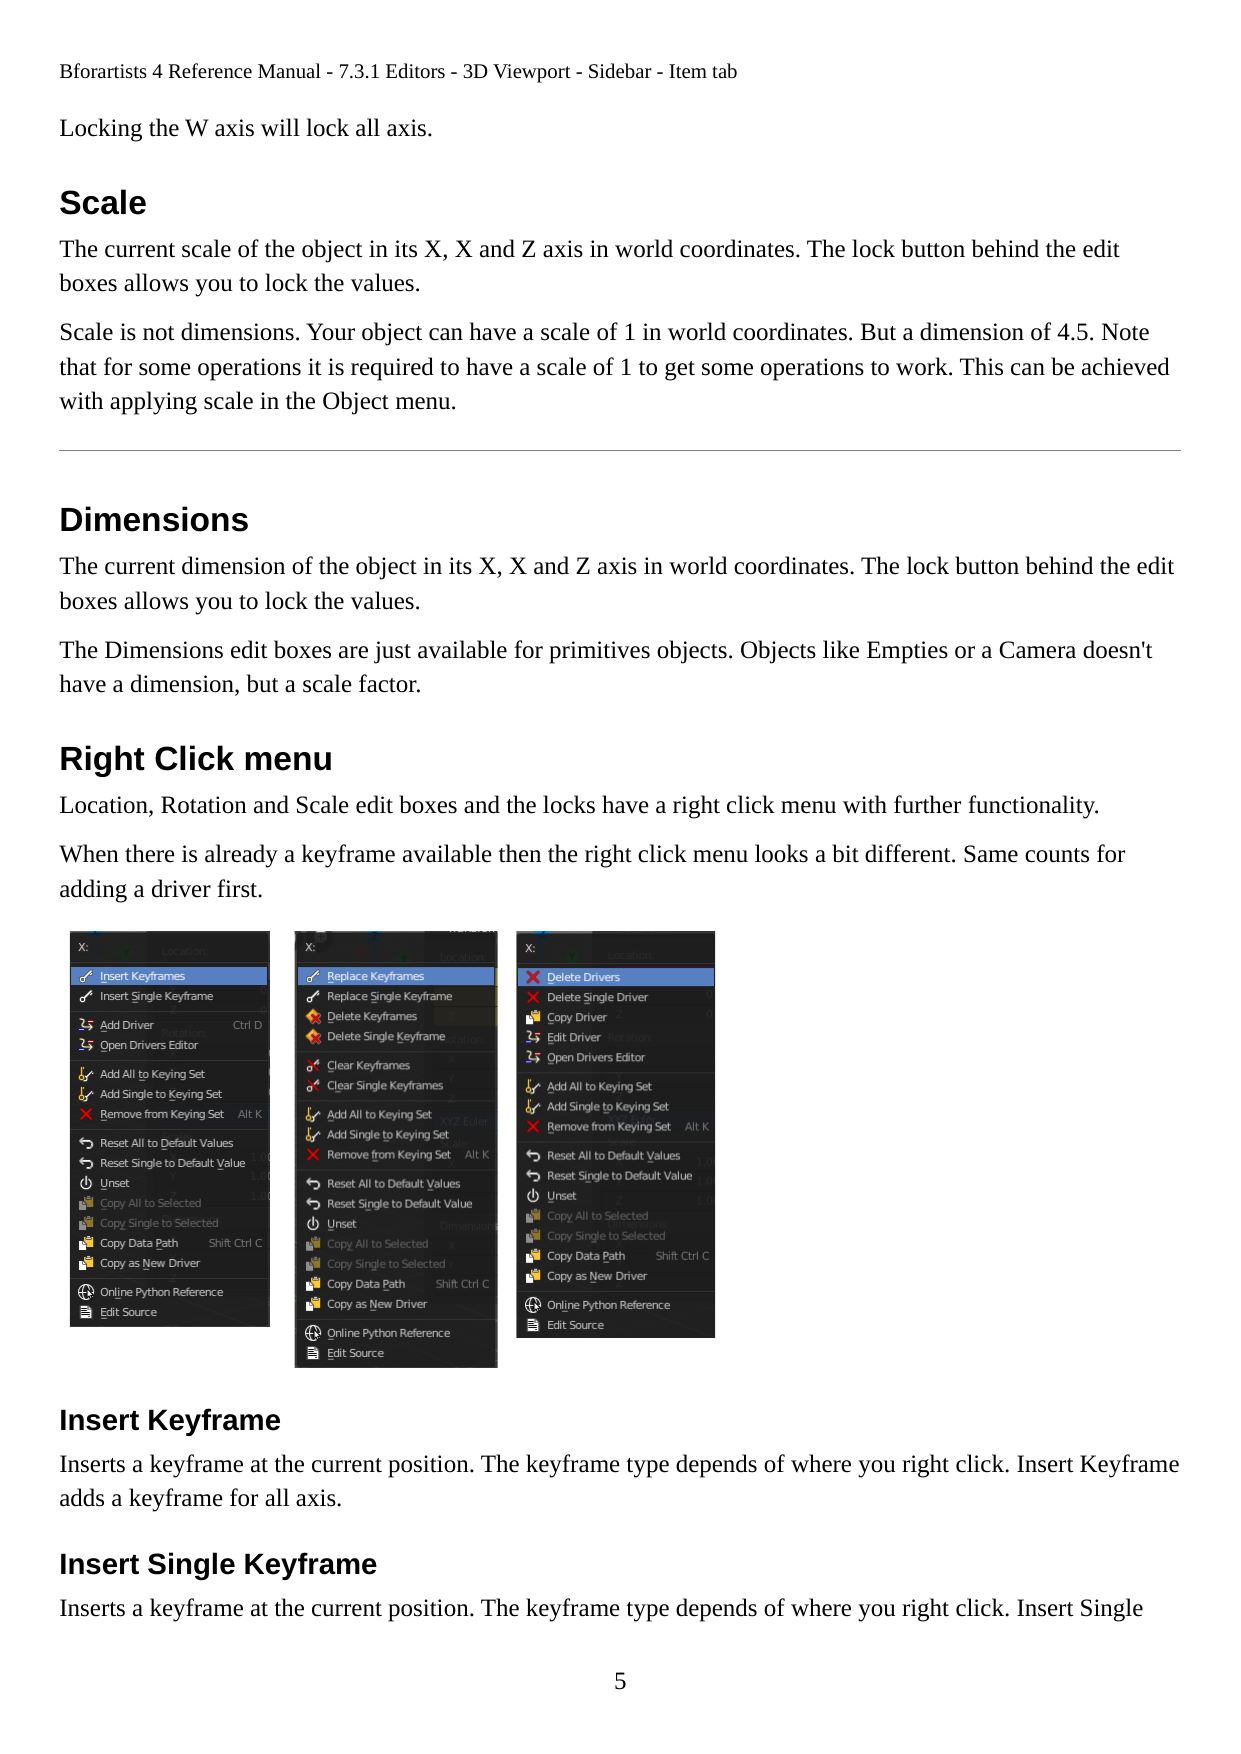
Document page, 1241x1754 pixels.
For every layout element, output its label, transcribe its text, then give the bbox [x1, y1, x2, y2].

text Inserts a keyframe at the current position. The keyframe type depends of where you right click. Insert Single [59, 1593, 1181, 1622]
picture [516, 931, 716, 1338]
text Locking the W axis will lock all axis. [59, 113, 1181, 141]
picture [294, 931, 498, 1368]
subtitle Insert Keyframe [59, 1403, 1181, 1436]
text The current dimension of the object in its X, X and Z axis in world coordinates. The lock button behind the edit boxes allows you to lock the values. [59, 551, 1181, 614]
subtitle Insert Single Keyframe [59, 1547, 1181, 1581]
text Location, Rotation and Scale edit boxes and the locks have a right click menu with further functionality. [59, 790, 1181, 819]
text The Dimensions edit boxes are just available for primitives objects. Objects like Empties or a Camera doesn't have a dimension, but a scale factor. [59, 635, 1181, 698]
text Scale is not dimensions. Your object can have a scale of 1 in world coordinates. But a dimension of 4.5. Note that for some operations it is required to have a scale of 1 to get some operations to work. This can be achieved with applying scale in the Object menu. [59, 317, 1181, 415]
text When there is already a keyframe available then the right click menu looks a bit different. Same counts for adding a driver first. [59, 839, 1181, 903]
picture [69, 931, 270, 1327]
subtitle Right Click menu [59, 739, 1181, 778]
subtitle Dimensions [59, 500, 1181, 539]
text Inserts a keyframe at the current position. The keyframe type depends of where you right click. Insert Keyframe adds a keyframe for all axis. [59, 1449, 1181, 1512]
subtitle Scale [59, 182, 1181, 221]
text The current scale of the object in its X, X and Z axis in world coordinates. The lock button behind the edit boxes allows you to lock the values. [59, 234, 1181, 297]
